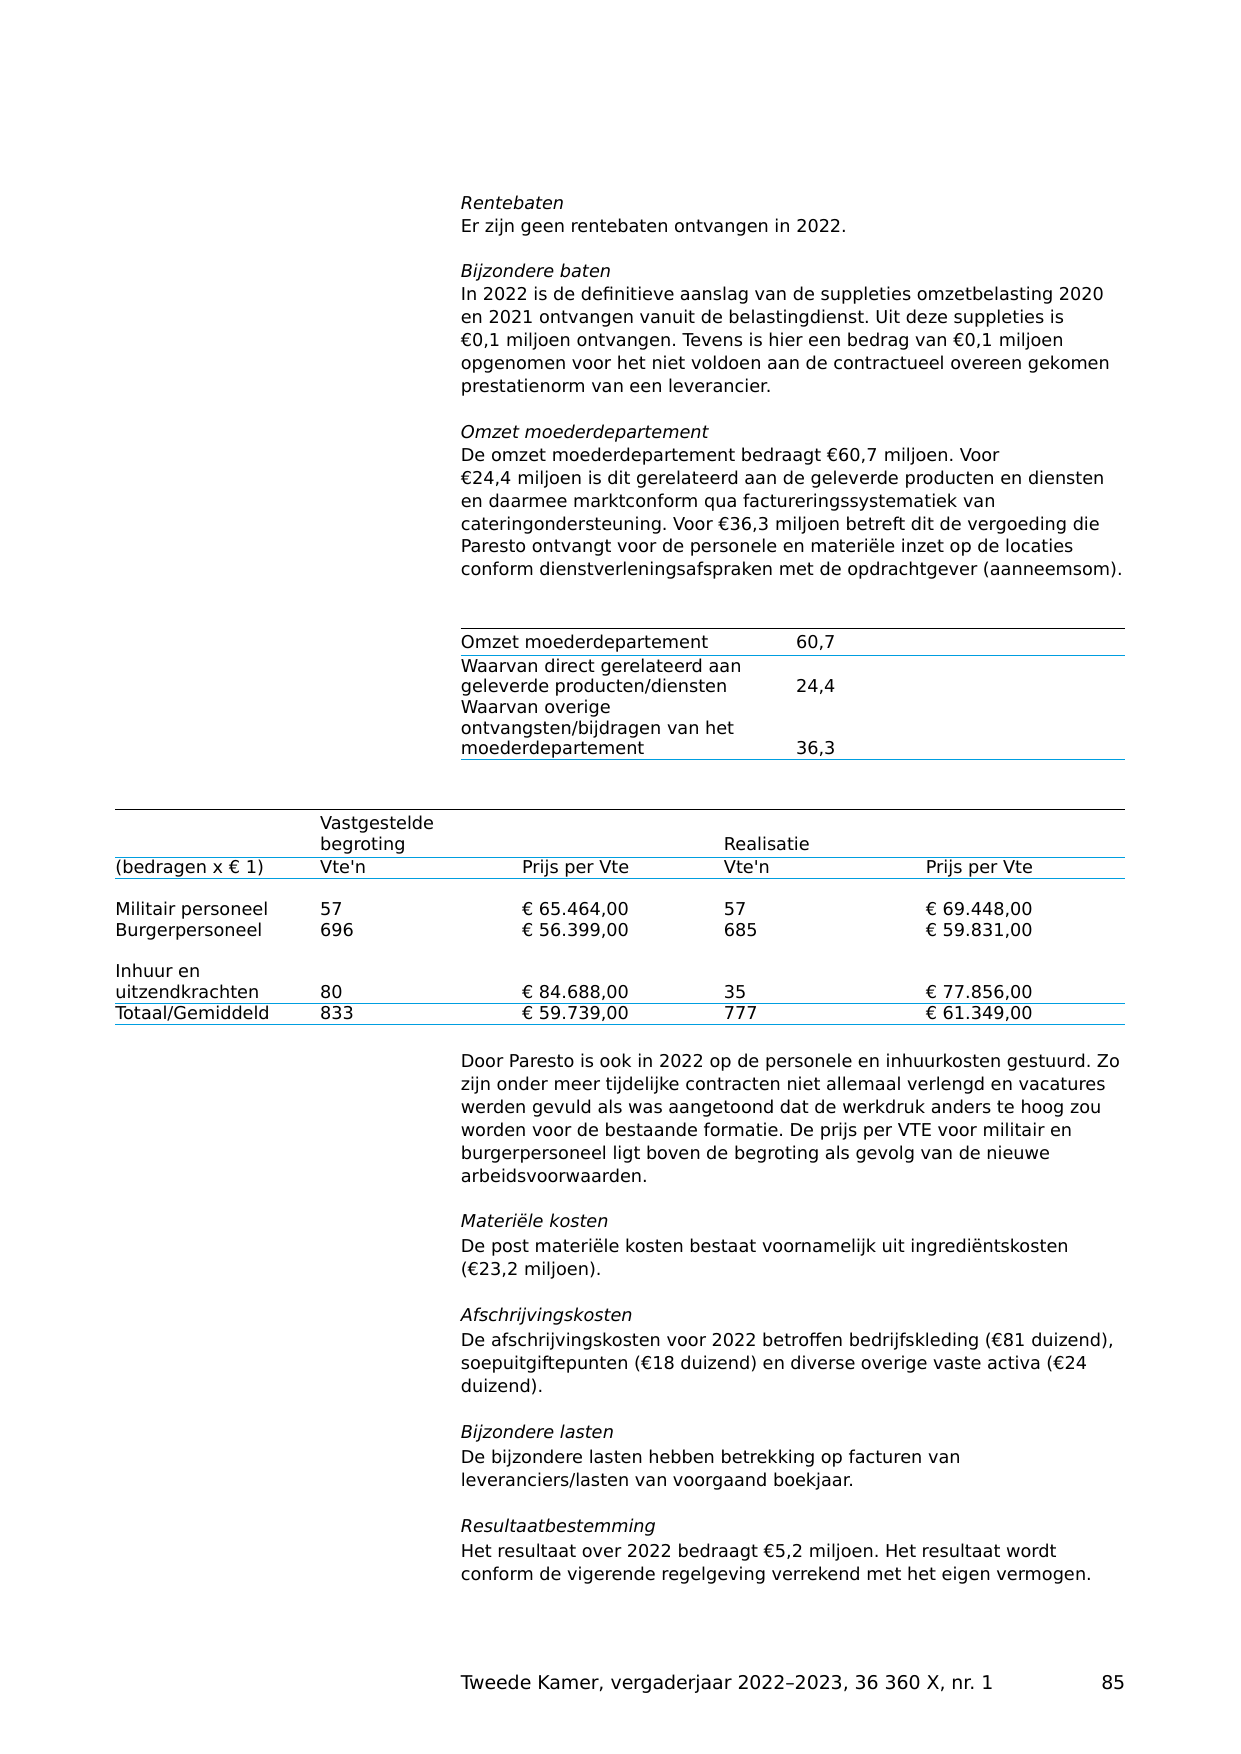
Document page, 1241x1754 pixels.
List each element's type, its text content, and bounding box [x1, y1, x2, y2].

text Materiële kosten [461, 1209, 1125, 1232]
table_cell Inhuur en uitzendkrachten [115, 961, 317, 1002]
table_cell 833 [317, 1004, 519, 1023]
table_cell 685 [721, 920, 923, 941]
table_cell Vastgestelde begroting [317, 810, 519, 857]
table_cell [317, 879, 519, 899]
table_cell € 59.831,00 [923, 920, 1125, 941]
table_cell Burgerpersoneel [115, 920, 317, 941]
text Bijzondere lasten [461, 1420, 1125, 1443]
table_cell € 84.688,00 [519, 961, 721, 1002]
table_cell [721, 941, 923, 961]
table_cell Prijs per Vte [923, 858, 1125, 878]
table_cell [115, 879, 317, 899]
table_cell [115, 941, 317, 961]
text De bijzondere lasten hebben betrekking op facturen van leveranciers/lasten van voorgaand boekjaar. [461, 1445, 1125, 1491]
table_cell Militair personeel [115, 899, 317, 920]
table_cell € 56.399,00 [519, 920, 721, 941]
table_cell [923, 879, 1125, 899]
table_header Tabel 22 Personele kosten (bedragen in miljoenen euro's) [115, 784, 1125, 809]
table_cell 57 [721, 899, 923, 920]
table_cell Waarvan direct gerelateerd aan geleverde producten/diensten [461, 656, 793, 697]
table_cell [923, 941, 1125, 961]
text Bijzondere baten In 2022 is de definitieve aanslag van de suppleties omzetbelasting 2020 en 2021 ontvangen vanuit de belastingdienst. Uit deze suppleties is €0,1 miljoen ontvangen. Tevens is hier een bedrag van €0,1 miljoen opgenomen voor het niet voldoen aan de contractueel overeen gekomen prestatienorm van een leverancier. [461, 259, 1125, 397]
table_header Tabel 21 Omzet moederdepartement (bedragen in miljoenen euro's) [461, 603, 1125, 628]
text Door Paresto is ook in 2022 op de personele en inhuurkosten gestuurd. Zo zijn onder meer tijdelijke contracten niet allemaal verlengd en vacatures werden gevuld als was aangetoond dat de werkdruk anders te hoog zou worden voor de bestaande formatie. De prijs per VTE voor militair en burgerpersoneel ligt boven de begroting als gevolg van de nieuwe arbeidsvoorwaarden. [461, 1049, 1125, 1187]
table_cell 36,3 [793, 697, 1125, 759]
table_cell 57 [317, 899, 519, 920]
table_cell 696 [317, 920, 519, 941]
text Omzet moederdepartement De omzet moederdepartement bedraagt €60,7 miljoen. Voor €24,4 miljoen is dit gerelateerd aan de geleverde producten en diensten en daarmee marktconform qua factureringssystematiek van cateringondersteuning. Voor €36,3 miljoen betreft dit de vergoeding die Paresto ontvangt voor de personele en materiële inzet op de locaties conform dienstverleningsafspraken met de opdrachtgever (aanneemsom). [461, 420, 1125, 580]
text Afschrijvingskosten [461, 1303, 1125, 1326]
table_cell (bedragen x € 1) [115, 858, 317, 878]
text De afschrijvingskosten voor 2022 betroffen bedrijfskleding (€81 duizend), soepuitgiftepunten (€18 duizend) en diverse overige vaste activa (€24 duizend). [461, 1328, 1125, 1397]
table_cell Vte'n [317, 858, 519, 878]
table_cell Vte'n [721, 858, 923, 878]
table_cell Omzet moederdepartement [461, 629, 793, 655]
table_cell 35 [721, 961, 923, 1002]
table_cell € 59.739,00 [519, 1004, 721, 1023]
table_cell 60,7 [793, 629, 1125, 655]
table_cell [115, 810, 317, 857]
table_cell € 69.448,00 [923, 899, 1125, 920]
text De post materiële kosten bestaat voornamelijk uit ingrediëntskosten (€23,2 miljoen). [461, 1234, 1125, 1280]
table_cell [721, 879, 923, 899]
table_cell [923, 810, 1125, 857]
table_cell € 65.464,00 [519, 899, 721, 920]
table_cell [519, 879, 721, 899]
text Rentebaten Er zijn geen rentebaten ontvangen in 2022. [461, 191, 1125, 237]
table_cell Totaal/Gemiddeld [115, 1004, 317, 1023]
table_cell € 77.856,00 [923, 961, 1125, 1002]
table_cell [519, 941, 721, 961]
table_cell Realisatie [721, 810, 923, 857]
table_cell 24,4 [793, 656, 1125, 697]
table_cell Waarvan overige ontvangsten/bijdragen van het moederdepartement [461, 697, 793, 759]
table_cell [317, 941, 519, 961]
table_cell 777 [721, 1004, 923, 1023]
table_cell € 61.349,00 [923, 1004, 1125, 1023]
table_cell 80 [317, 961, 519, 1002]
table_cell Prijs per Vte [519, 858, 721, 878]
table_cell [519, 810, 721, 857]
text Het resultaat over 2022 bedraagt €5,2 miljoen. Het resultaat wordt conform de vigerende regelgeving verrekend met het eigen vermogen. [461, 1539, 1125, 1584]
text Resultaatbestemming [461, 1514, 1125, 1537]
